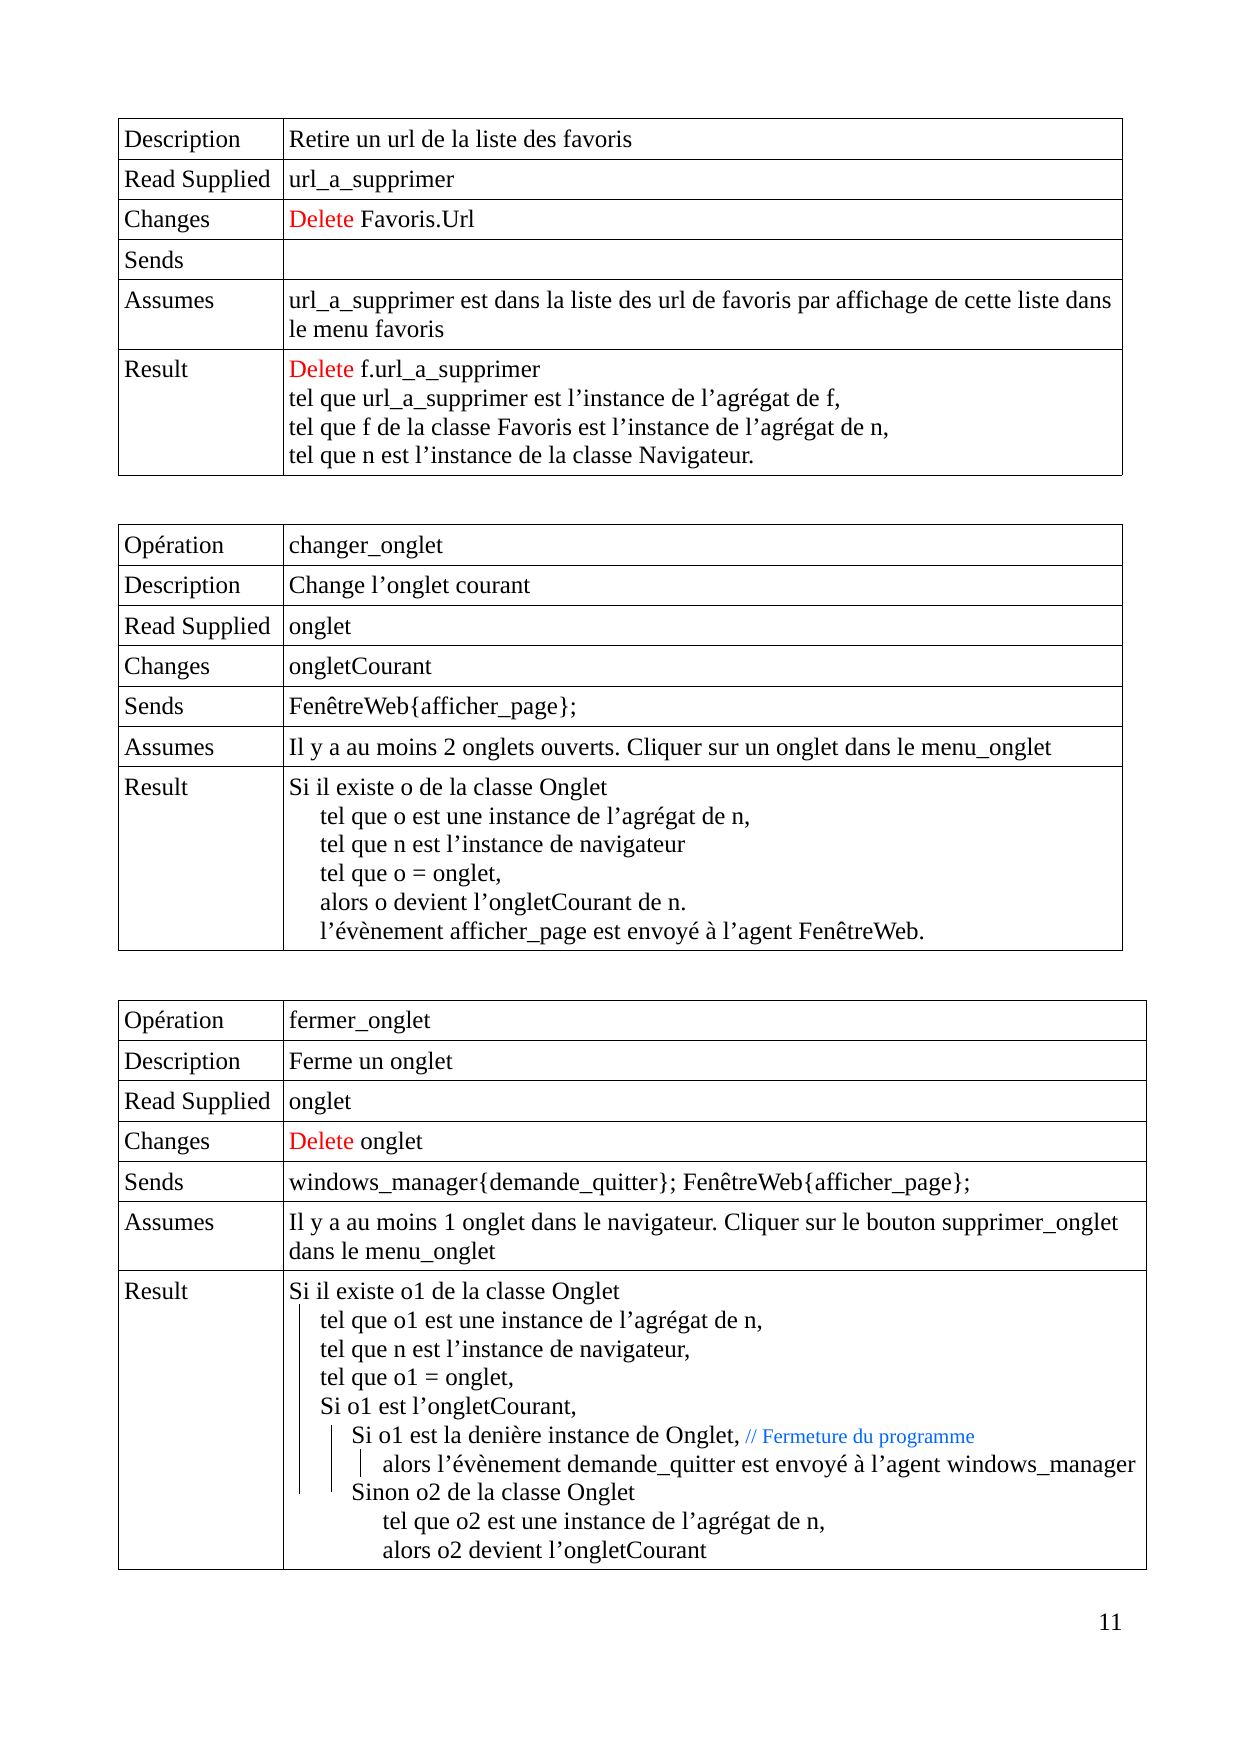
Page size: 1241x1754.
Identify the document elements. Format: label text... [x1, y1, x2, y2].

table_header fermer_onglet [284, 1001, 1146, 1040]
table_header changer_onglet [284, 525, 1122, 565]
table_cell [284, 240, 1122, 279]
table_cell Assumes [119, 1202, 283, 1270]
table_cell Delete onglet [284, 1122, 1146, 1161]
table_cell Changes [119, 1122, 283, 1161]
table_cell Sends [119, 240, 283, 279]
table_cell Result [119, 767, 283, 950]
table_cell Il y a au moins 1 onglet dans le navigateur. Cliquer sur le bouton supprimer_onglet dans le menu_onglet [284, 1202, 1146, 1270]
table_cell Assumes [119, 727, 283, 766]
table_cell FenêtreWeb{afficher_page}; [284, 687, 1122, 726]
table_cell Changes [119, 200, 283, 239]
table_cell url_a_supprimer est dans la liste des url de favoris par affichage de cette liste dans le menu favoris [284, 280, 1122, 348]
table_cell Read Supplied [119, 1081, 283, 1121]
table_cell windows_manager{demande_quitter}; FenêtreWeb{afficher_page}; [284, 1162, 1146, 1201]
table_cell Si il existe o1 de la classe Onglet tel que o1 est une instance de l’agrégat de n, tel que n est l’instance de navigateur, tel que o1 = onglet, Si o1 est l’ongletCourant, Si o1 est la denière instance de Onglet, // Fermeture du programme alors l’évènement demande_quitter est envoyé à l’agent windows_manager Sinon o2 de la classe Onglet tel que o2 est une instance de l’agrégat de n, alors o2 devient l’ongletCourant [284, 1271, 1146, 1569]
table_cell Sends [119, 1162, 283, 1201]
table_cell Description [119, 566, 283, 605]
table_cell Il y a au moins 2 onglets ouverts. Cliquer sur un onglet dans le menu_onglet [284, 727, 1122, 766]
table_cell Sends [119, 687, 283, 726]
table_cell Read Supplied [119, 606, 283, 645]
table_cell onglet [284, 1081, 1146, 1121]
table_cell Description [119, 1041, 283, 1080]
table_cell Delete f.url_a_supprimer tel que url_a_supprimer est l’instance de l’agrégat de f, tel que f de la classe Favoris est l’instance de l’agrégat de n, tel que n est l’instance de la classe Navigateur. [284, 350, 1122, 475]
table_header Opération [119, 1001, 283, 1040]
table_cell Si il existe o de la classe Onglet tel que o est une instance de l’agrégat de n, tel que n est l’instance de navigateur tel que o = onglet, alors o devient l’ongletCourant de n. l’évènement afficher_page est envoyé à l’agent FenêtreWeb. [284, 767, 1122, 950]
table_cell Ferme un onglet [284, 1041, 1146, 1080]
table_cell Description [119, 119, 283, 158]
table_cell Assumes [119, 280, 283, 348]
table_cell onglet [284, 606, 1122, 645]
table_cell ongletCourant [284, 646, 1122, 686]
table_header Opération [119, 525, 283, 565]
table_cell Read Supplied [119, 160, 283, 199]
table_cell Result [119, 350, 283, 475]
table_cell Change l’onglet courant [284, 566, 1122, 605]
table_cell url_a_supprimer [284, 160, 1122, 199]
table_cell Changes [119, 646, 283, 686]
table_cell Result [119, 1271, 283, 1569]
table_cell Delete Favoris.Url [284, 200, 1122, 239]
table_cell Retire un url de la liste des favoris [284, 119, 1122, 158]
